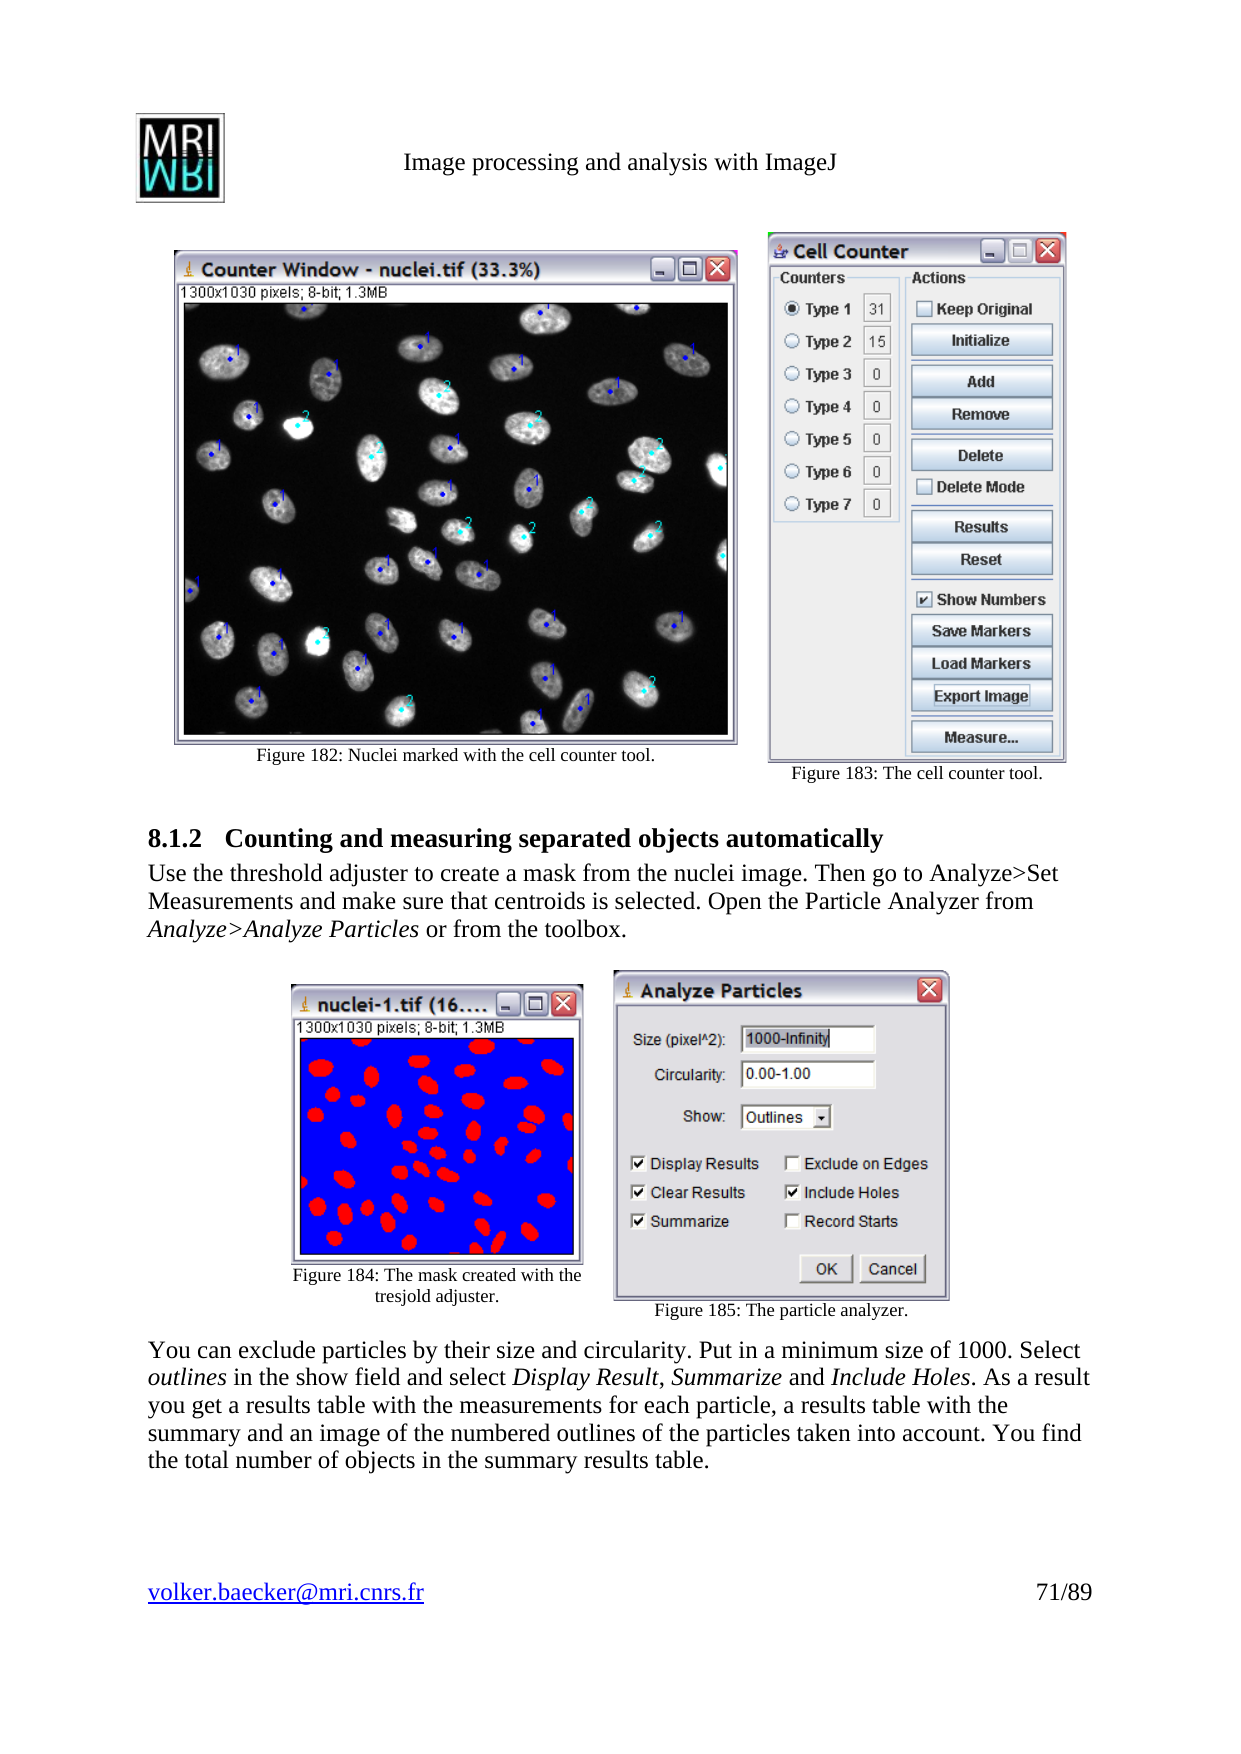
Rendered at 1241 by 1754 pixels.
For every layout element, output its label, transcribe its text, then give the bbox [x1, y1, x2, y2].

text Figure 182: Nuclei marked with the cell counter tool. [174, 745, 738, 766]
subtitle Counting and measuring separated objects automatically [148, 823, 1092, 853]
picture [135, 113, 225, 203]
picture [613, 970, 950, 1301]
text Figure 184: The mask created with the tresjold adjuster. [291, 1265, 583, 1306]
picture [291, 984, 584, 1265]
text You can exclude particles by their size and circularity. Put in a minimum size of 1000. Select outlines in the show field and select Display Result, Summarize and Include Holes. As a result you get a results table with the measurements for each particle, a results table with the summary and an image of the numbered outlines of the particles taken into account. You find the total number of objects in the summary results table. [148, 1336, 1092, 1474]
text Figure 185: The particle analyzer. [613, 1301, 949, 1321]
text Use the threshold adjuster to create a mask from the nuclei image. Then go to Analyze>Set Measurements and make sure that centroids is selected. Open the Particle Analyzer from Analyze>Analyze Particles or from the toolbox. [148, 859, 1092, 942]
picture [767, 232, 1067, 763]
picture [174, 250, 738, 745]
text Figure 183: The cell counter tool. [768, 763, 1066, 783]
